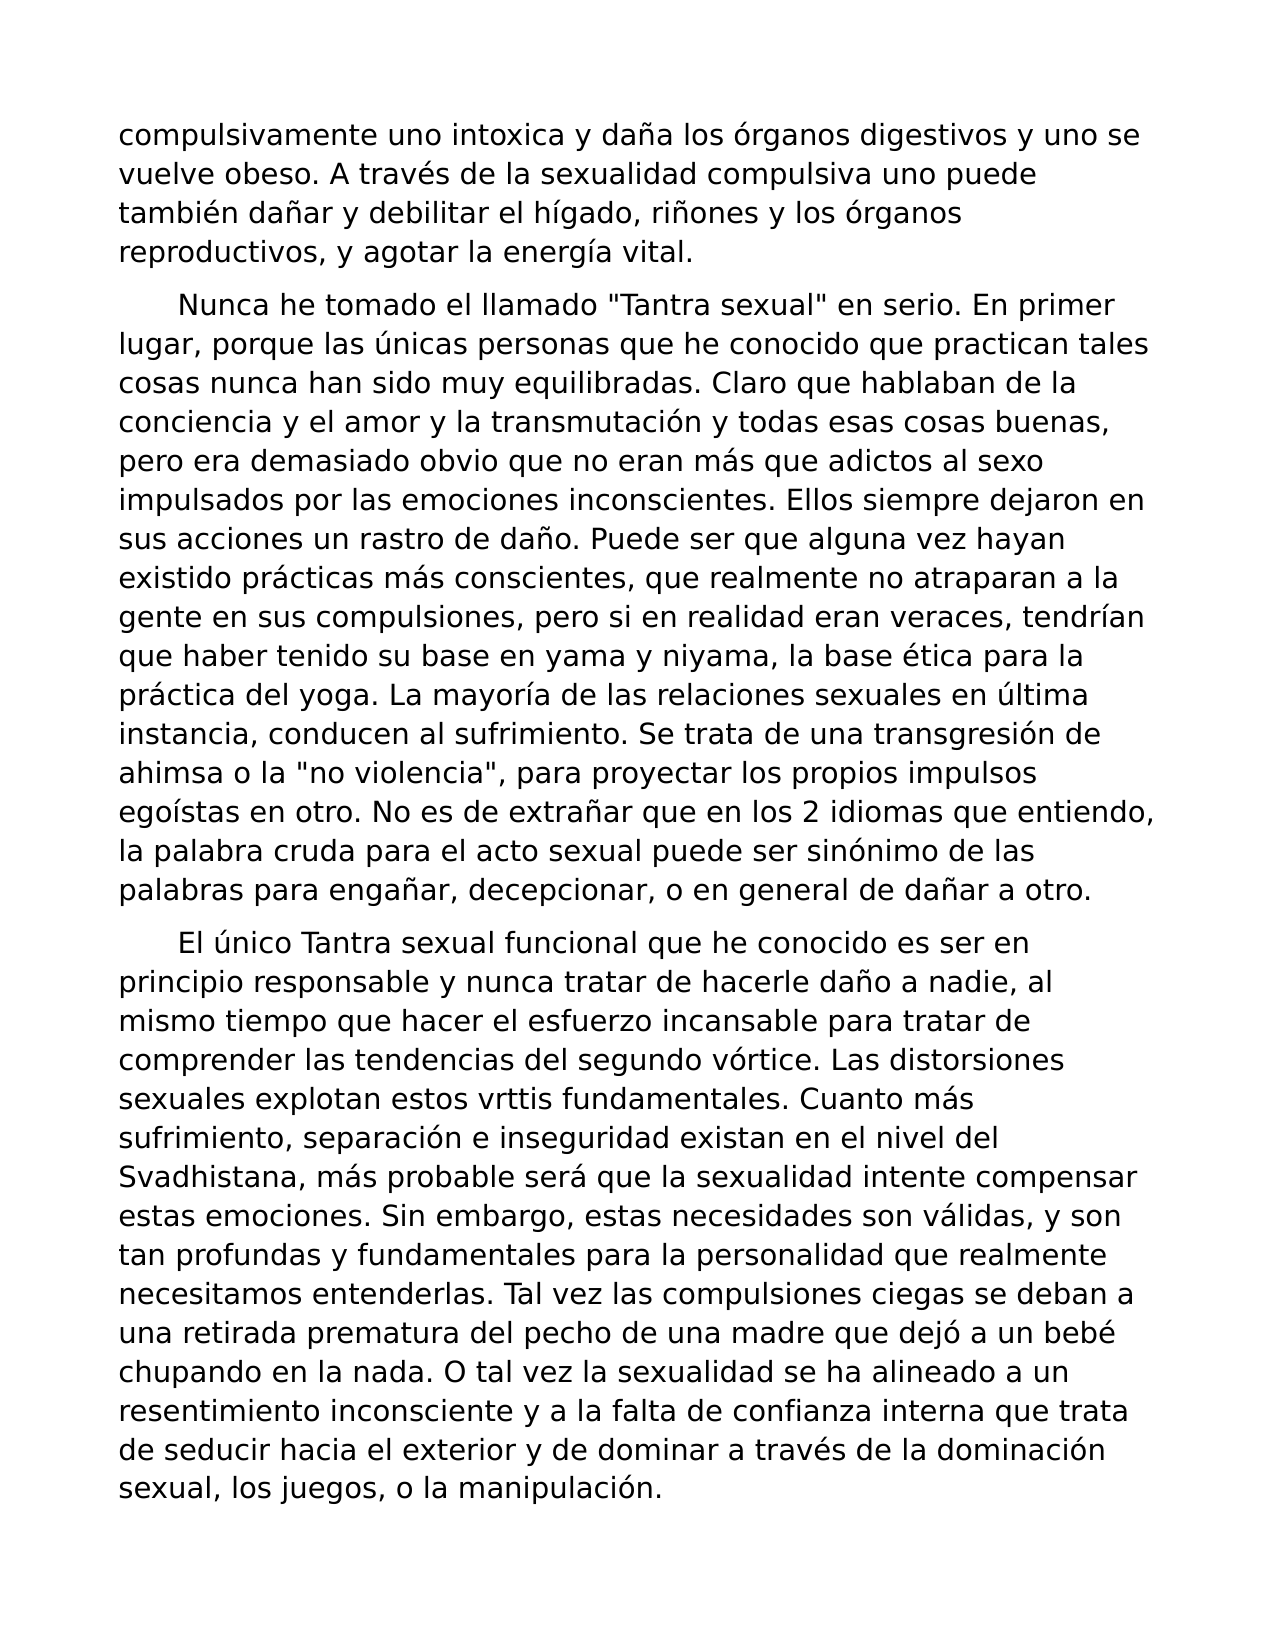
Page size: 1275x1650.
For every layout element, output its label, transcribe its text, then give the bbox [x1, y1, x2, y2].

text compulsivamente uno intoxica y daña los órganos digestivos y uno se vuelve obeso. A través de la sexualidad compulsiva uno puede también dañar y debilitar el hígado, riñones y los órganos reproductivos, y agotar la energía vital. [118, 118, 1157, 269]
text Nunca he tomado el llamado "Tantra sexual" en serio. En primer lugar, porque las únicas personas que he conocido que practican tales cosas nunca han sido muy equilibradas. Claro que hablaban de la conciencia y el amor y la transmutación y todas esas cosas buenas, pero era demasiado obvio que no eran más que adictos al sexo impulsados por las emociones inconscientes. Ellos siempre dejaron en sus acciones un rastro de daño. Puede ser que alguna vez hayan existido prácticas más conscientes, que realmente no atraparan a la gente en sus compulsiones, pero si en realidad eran veraces, tendrían que haber tenido su base en yama y niyama, la base ética para la práctica del yoga. La mayoría de las relaciones sexuales en última instancia, conducen al sufrimiento. Se trata de una transgresión de ahimsa o la "no violencia", para proyectar los propios impulsos egoístas en otro. No es de extrañar que en los 2 idiomas que entiendo, la palabra cruda para el acto sexual puede ser sinónimo de las palabras para engañar, decepcionar, o en general de dañar a otro. [118, 288, 1157, 907]
text El único Tantra sexual funcional que he conocido es ser en principio responsable y nunca tratar de hacerle daño a nadie, al mismo tiempo que hacer el esfuerzo incansable para tratar de comprender las tendencias del segundo vórtice. Las distorsiones sexuales explotan estos vrttis fundamentales. Cuanto más sufrimiento, separación e inseguridad existan en el nivel del Svadhistana, más probable será que la sexualidad intente compensar estas emociones. Sin embargo, estas necesidades son válidas, y son tan profundas y fundamentales para la personalidad que realmente necesitamos entenderlas. Tal vez las compulsiones ciegas se deban a una retirada prematura del pecho de una madre que dejó a un bebé chupando en la nada. O tal vez la sexualidad se ha alineado a un resentimiento inconsciente y a la falta de confianza interna que trata de seducir hacia el exterior y de dominar a través de la dominación sexual, los juegos, o la manipulación. [118, 926, 1157, 1506]
